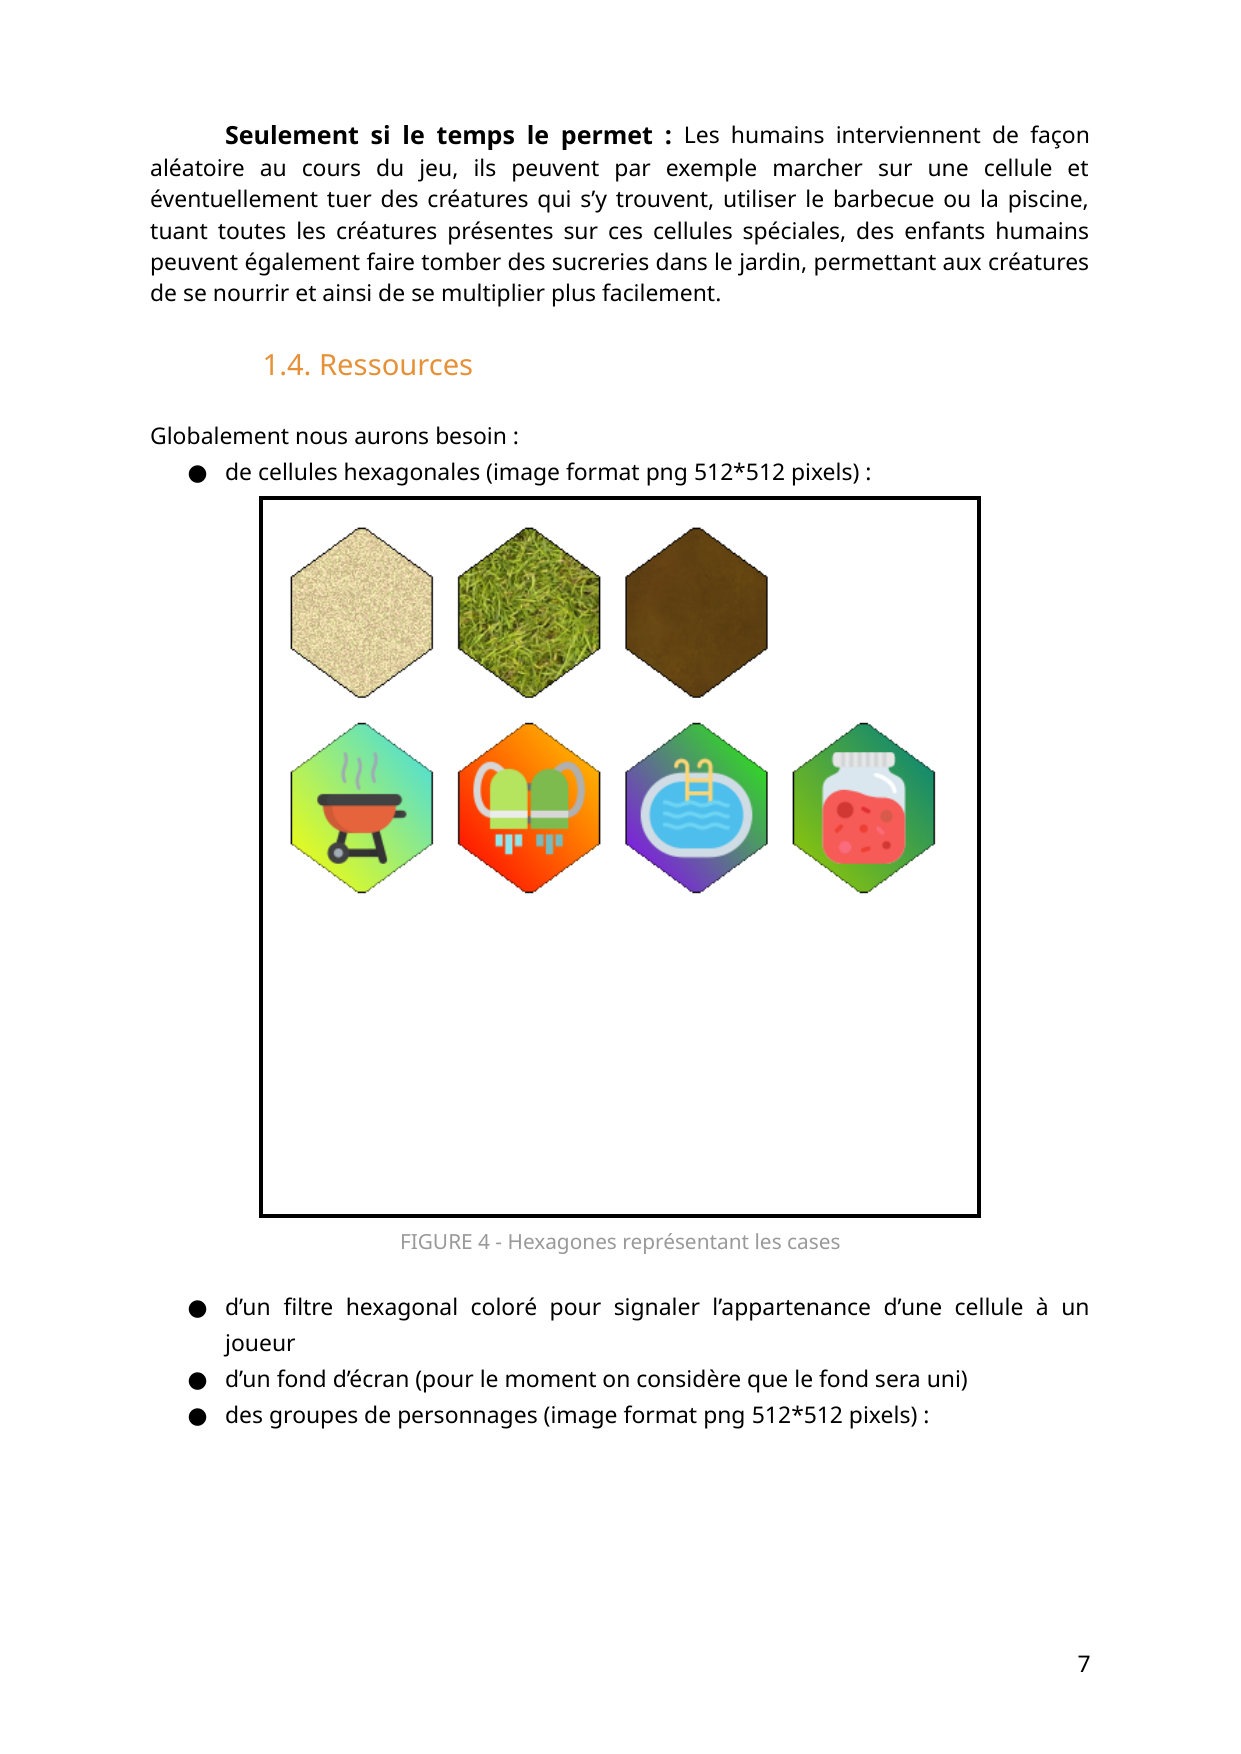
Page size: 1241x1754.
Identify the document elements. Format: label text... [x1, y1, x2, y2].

subtitle 1.4. Ressources [262, 344, 1090, 384]
text Seulement si le temps le permet : Les humains interviennent de façon aléatoire au cours du jeu, ils peuvent par exemple marcher sur une cellule et éventuellement tuer des créatures qui s’y trouvent, utiliser le barbecue ou la piscine, tuant toutes les créatures présentes sur ces cellules spéciales, des enfants humains peuvent également faire tomber des sucreries dans le jardin, permettant aux créatures de se nourrir et ainsi de se multiplier plus facilement. [150, 118, 1090, 308]
list de cellules hexagonales (image format png 512*512 pixels) : [187, 456, 1090, 487]
text Globalement nous aurons besoin : [150, 420, 1090, 451]
picture [263, 500, 977, 1214]
list d’un filtre hexagonal coloré pour signaler l’appartenance d’une cellule à un joueur [187, 1291, 1090, 1358]
subtitle FIGURE 4 - Hexagones représentant les cases [150, 1227, 1090, 1255]
list des groupes de personnages (image format png 512*512 pixels) : [187, 1399, 1090, 1430]
list d’un fond d’écran (pour le moment on considère que le fond sera uni) [187, 1363, 1090, 1394]
